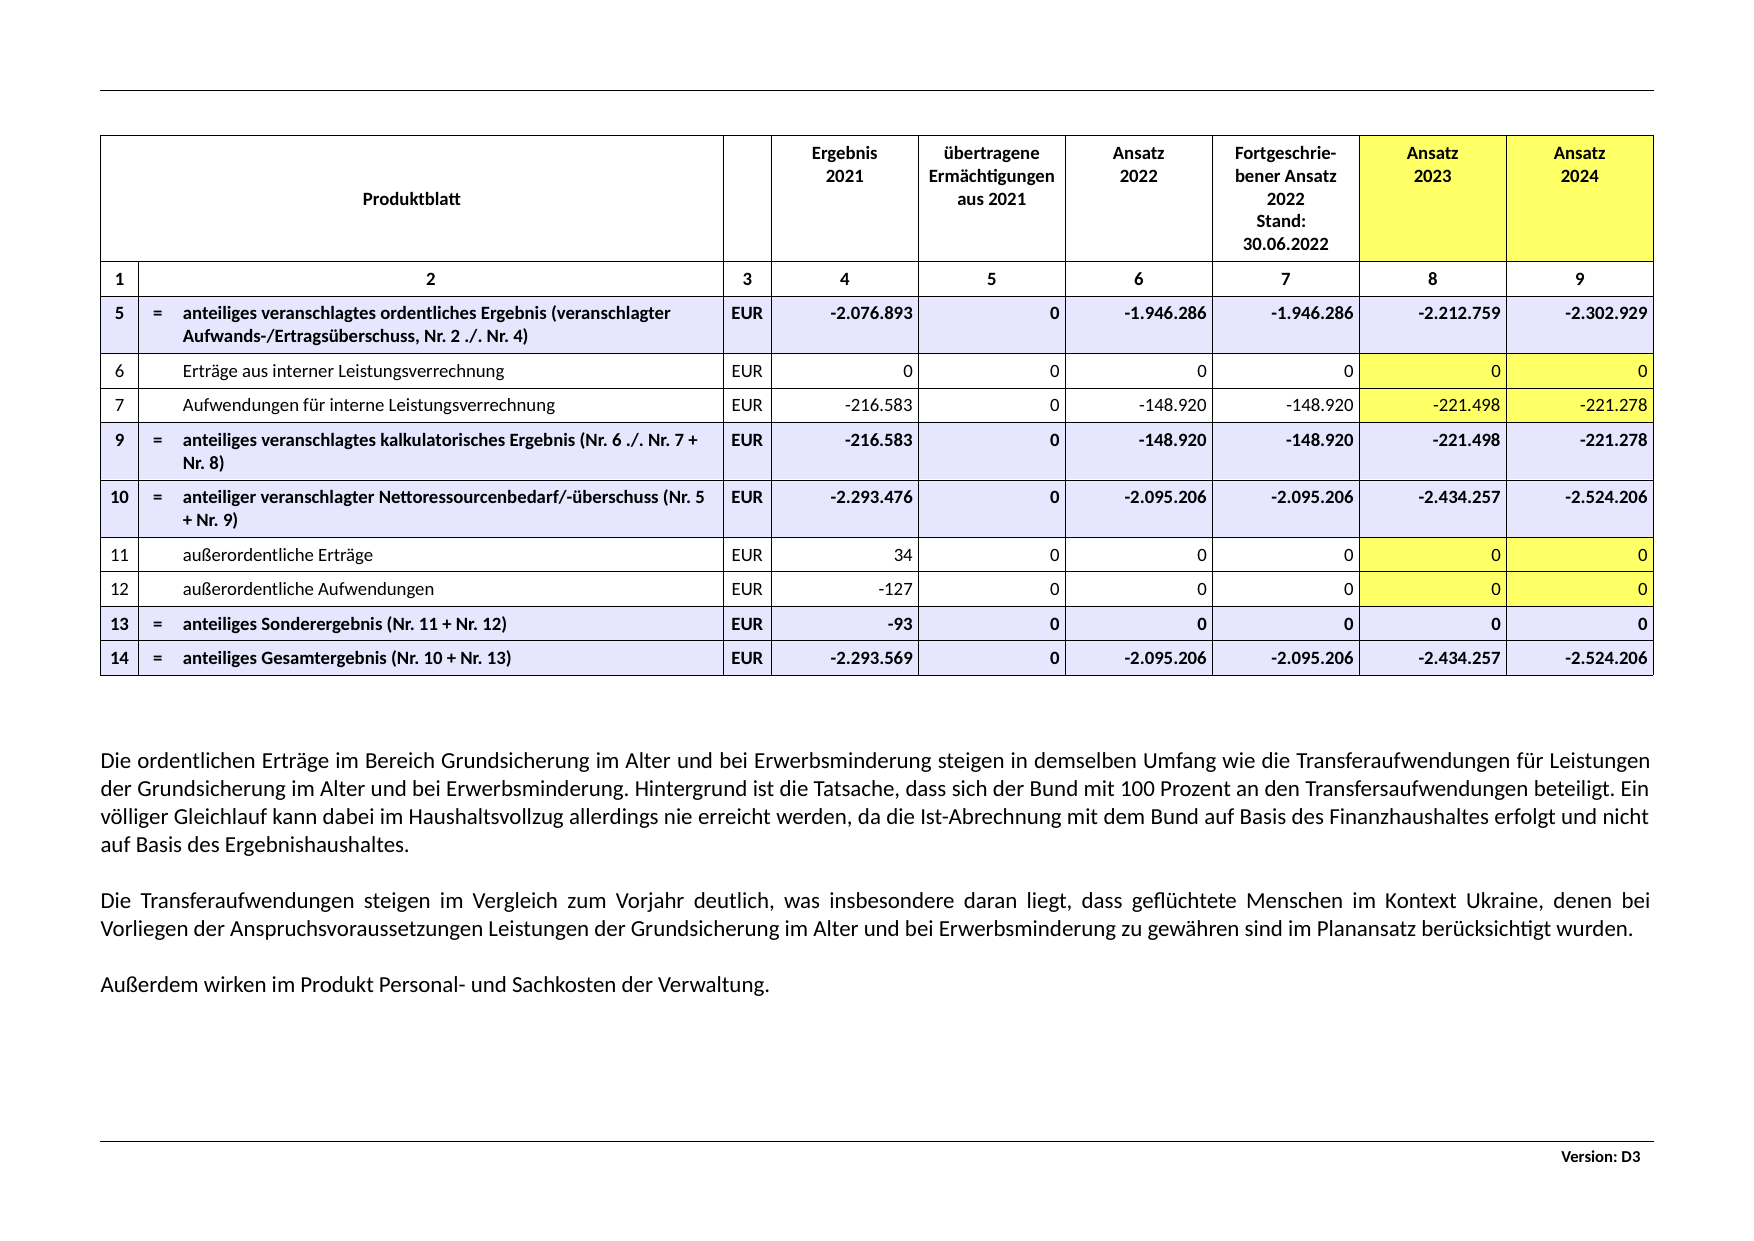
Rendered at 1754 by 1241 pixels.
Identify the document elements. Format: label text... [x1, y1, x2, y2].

table_cell 2 [139, 262, 723, 296]
table_cell 11 [101, 538, 138, 571]
table_cell [139, 538, 177, 571]
table_cell 1 [101, 262, 138, 296]
table_cell -2.293.569 [772, 641, 918, 675]
table_cell -2.095.206 [1066, 481, 1212, 537]
table_cell 0 [772, 354, 918, 388]
table_cell [139, 389, 177, 422]
table_cell außerordentliche Aufwendungen [177, 572, 723, 606]
table_cell 0 [1066, 354, 1212, 388]
table_cell 0 [1507, 572, 1653, 606]
table_header Ergebnis 2021 [772, 136, 918, 261]
table_cell -221.278 [1507, 423, 1653, 479]
table_cell -2.524.206 [1507, 641, 1653, 675]
table_header [724, 136, 771, 261]
table_cell -1.946.286 [1066, 297, 1212, 353]
table_cell -127 [772, 572, 918, 606]
table_cell [139, 572, 177, 606]
table_header Fortgeschrie-bener Ansatz 2022 Stand: 30.06.2022 [1213, 136, 1359, 261]
table_cell 7 [1213, 262, 1359, 296]
table_cell 0 [919, 423, 1065, 479]
table_cell -2.095.206 [1213, 481, 1359, 537]
table_cell 0 [1066, 607, 1212, 640]
table_cell 5 [101, 297, 138, 353]
table_cell 0 [919, 297, 1065, 353]
table_cell -2.434.257 [1360, 481, 1506, 537]
table_cell -148.920 [1066, 423, 1212, 479]
table_cell 0 [1213, 538, 1359, 571]
table_cell = [139, 481, 177, 537]
table_cell EUR [724, 538, 771, 571]
text Die Transferaufwendungen steigen im Vergleich zum Vorjahr deutlich, was insbesondere daran liegt, dass geflüchtete Menschen im Kontext Ukraine, denen bei Vorliegen der Anspruchsvoraussetzungen Leistungen der Grundsicherung im Alter und bei Erwerbsminderung zu gewähren sind im Planansatz berücksichtigt wurden. [100, 886, 1653, 942]
table_cell 6 [101, 354, 138, 388]
table_cell -93 [772, 607, 918, 640]
table_cell = [139, 297, 177, 353]
table_cell = [139, 423, 177, 479]
table_cell -221.498 [1360, 423, 1506, 479]
table_cell 6 [1066, 262, 1212, 296]
table_cell 0 [919, 572, 1065, 606]
table_cell anteiliges Sonderergebnis (Nr. 11 + Nr. 12) [177, 607, 723, 640]
text Die ordentlichen Erträge im Bereich Grundsicherung im Alter und bei Erwerbsminderung steigen in demselben Umfang wie die Transferaufwendungen für Leistungen der Grundsicherung im Alter und bei Erwerbsminderung. Hintergrund ist die Tatsache, dass sich der Bund mit 100 Prozent an den Transfersaufwendungen beteiligt. Ein völliger Gleichlauf kann dabei im Haushaltsvollzug allerdings nie erreicht werden, da die Ist-Abrechnung mit dem Bund auf Basis des Finanzhaushaltes erfolgt und nicht auf Basis des Ergebnishaushaltes. [100, 746, 1653, 858]
table_cell Erträge aus interner Leistungsverrechnung [177, 354, 723, 388]
table_header Ansatz 2024 [1507, 136, 1653, 261]
table_cell 12 [101, 572, 138, 606]
table_header übertragene Ermächtigungen aus 2021 [919, 136, 1065, 261]
table_cell -2.434.257 [1360, 641, 1506, 675]
table_cell -221.278 [1507, 389, 1653, 422]
table_cell außerordentliche Erträge [177, 538, 723, 571]
table_cell = [139, 641, 177, 675]
table_cell anteiliges veranschlagtes ordentliches Ergebnis (veranschlagter Aufwands-/Ertragsüberschuss, Nr. 2 ./. Nr. 4) [177, 297, 723, 353]
table_cell 0 [1360, 607, 1506, 640]
table_cell -2.095.206 [1066, 641, 1212, 675]
table_cell EUR [724, 641, 771, 675]
table_cell 34 [772, 538, 918, 571]
table_cell 9 [1507, 262, 1653, 296]
table_cell -148.920 [1066, 389, 1212, 422]
table_cell [139, 354, 177, 388]
table_cell 5 [919, 262, 1065, 296]
table_cell EUR [724, 297, 771, 353]
table_cell -2.302.929 [1507, 297, 1653, 353]
table_cell 0 [1066, 538, 1212, 571]
table_cell -148.920 [1213, 423, 1359, 479]
table_cell Aufwendungen für interne Leistungsverrechnung [177, 389, 723, 422]
table_cell 0 [1213, 607, 1359, 640]
table_cell 8 [1360, 262, 1506, 296]
table_cell 13 [101, 607, 138, 640]
table_cell 4 [772, 262, 918, 296]
table_cell -2.095.206 [1213, 641, 1359, 675]
table_cell -2.076.893 [772, 297, 918, 353]
table_cell -2.293.476 [772, 481, 918, 537]
table_cell 0 [1066, 572, 1212, 606]
table_cell 0 [919, 389, 1065, 422]
table_cell EUR [724, 354, 771, 388]
table_cell -2.524.206 [1507, 481, 1653, 537]
table_cell -216.583 [772, 423, 918, 479]
table_cell 0 [1507, 607, 1653, 640]
table_cell -148.920 [1213, 389, 1359, 422]
table_cell 0 [1213, 572, 1359, 606]
table_cell 0 [919, 641, 1065, 675]
table_cell 0 [919, 607, 1065, 640]
table_cell anteiliges Gesamtergebnis (Nr. 10 + Nr. 13) [177, 641, 723, 675]
table_cell EUR [724, 481, 771, 537]
table_cell 0 [1360, 538, 1506, 571]
table_cell = [139, 607, 177, 640]
table_cell -1.946.286 [1213, 297, 1359, 353]
table_cell anteiliges veranschlagtes kalkulatorisches Ergebnis (Nr. 6 ./. Nr. 7 + Nr. 8) [177, 423, 723, 479]
table_cell 7 [101, 389, 138, 422]
table_cell 0 [1507, 354, 1653, 388]
table_cell 0 [1360, 572, 1506, 606]
table_cell EUR [724, 607, 771, 640]
table_cell EUR [724, 572, 771, 606]
table_cell anteiliger veranschlagter Nettoressourcenbedarf/-überschuss (Nr. 5 + Nr. 9) [177, 481, 723, 537]
table_cell 0 [919, 538, 1065, 571]
table_cell 0 [919, 481, 1065, 537]
table_cell 3 [724, 262, 771, 296]
table_cell -2.212.759 [1360, 297, 1506, 353]
table_cell 10 [101, 481, 138, 537]
table_cell 0 [1213, 354, 1359, 388]
table_cell 0 [919, 354, 1065, 388]
table_header Produktblatt [101, 136, 723, 261]
table_cell 14 [101, 641, 138, 675]
table_cell EUR [724, 423, 771, 479]
table_header Ansatz 2023 [1360, 136, 1506, 261]
table_cell EUR [724, 389, 771, 422]
table_header Ansatz 2022 [1066, 136, 1212, 261]
table_cell -216.583 [772, 389, 918, 422]
table_cell 9 [101, 423, 138, 479]
text Außerdem wirken im Produkt Personal- und Sachkosten der Verwaltung. [100, 970, 1653, 998]
table_cell -221.498 [1360, 389, 1506, 422]
table_cell 0 [1360, 354, 1506, 388]
table_cell 0 [1507, 538, 1653, 571]
